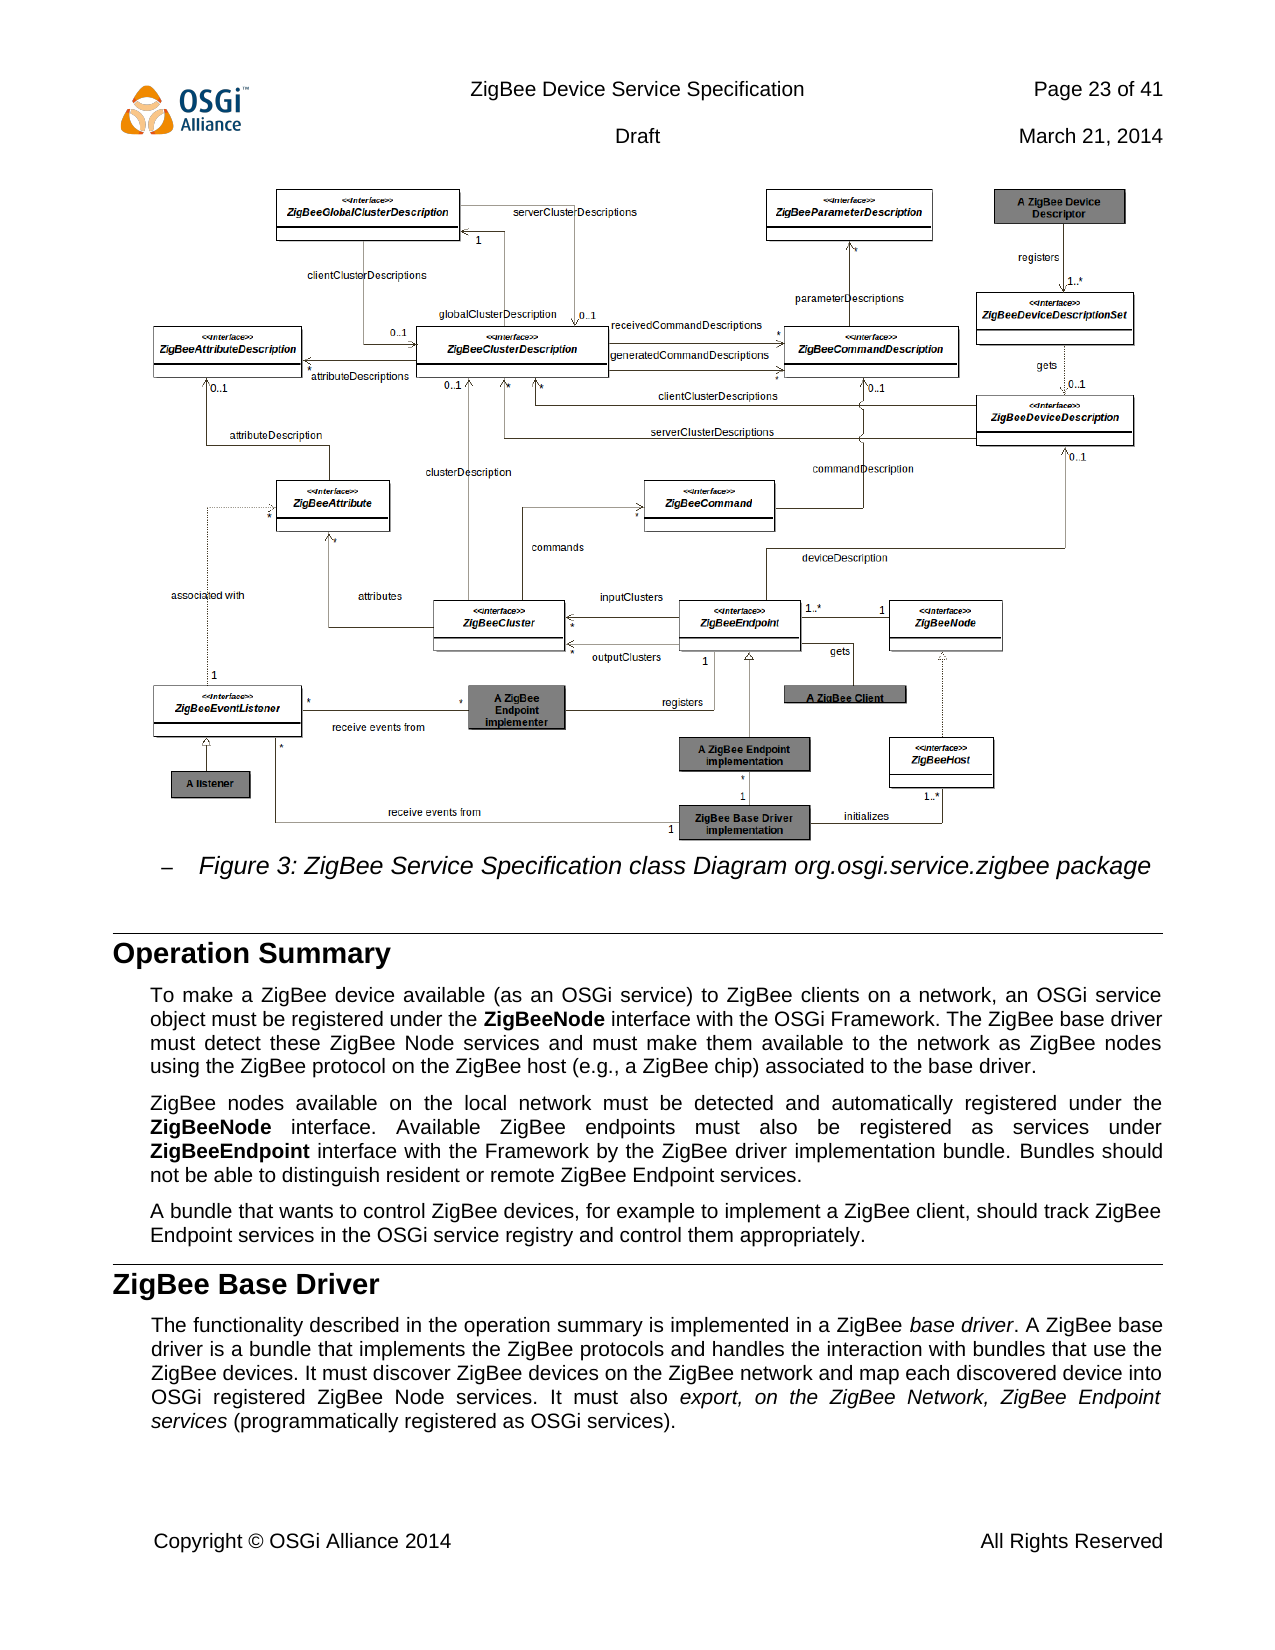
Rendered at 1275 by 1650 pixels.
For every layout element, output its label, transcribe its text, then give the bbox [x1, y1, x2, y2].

list Figure 3: ZigBee Service Specification class Diagram org.osgi.service.zigbee package [150, 852, 1163, 880]
text The functionality described in the operation summary is implemented in a ZigBee base driver. A ZigBee base driver is a bundle that implements the ZigBee protocols and handles the interaction with bundles that use the ZigBee devices. It must discover ZigBee devices on the ZigBee network and map each discovered device into OSGi registered ZigBee Node services. It must also export, on the ZigBee Network, ZigBee Endpoint services (programmatically registered as OSGi services). [151, 1313, 1163, 1433]
picture [113, 78, 257, 142]
text A bundle that wants to control ZigBee devices, for example to implement a ZigBee client, should track ZigBee Endpoint services in the OSGi service registry and control them appropriately. [150, 1199, 1163, 1247]
subtitle Operation Summary [112, 934, 1163, 970]
picture [132, 158, 1143, 852]
text To make a ZigBee device available (as an OSGi service) to ZigBee clients on a network, an OSGi service object must be registered under the ZigBeeNode interface with the OSGi Framework. The ZigBee base driver must detect these ZigBee Node services and must make them available to the network as ZigBee nodes using the ZigBee protocol on the ZigBee host (e.g., a ZigBee chip) associated to the base driver. [150, 982, 1163, 1078]
text ZigBee nodes available on the local network must be detected and automatically registered under the ZigBeeNode interface. Available ZigBee endpoints must also be registered as services under ZigBeeEndpoint interface with the Framework by the ZigBee driver implementation bundle. Bundles should not be able to distinguish resident or remote ZigBee Endpoint services. [150, 1091, 1163, 1187]
subtitle ZigBee Base Driver [112, 1265, 1163, 1300]
